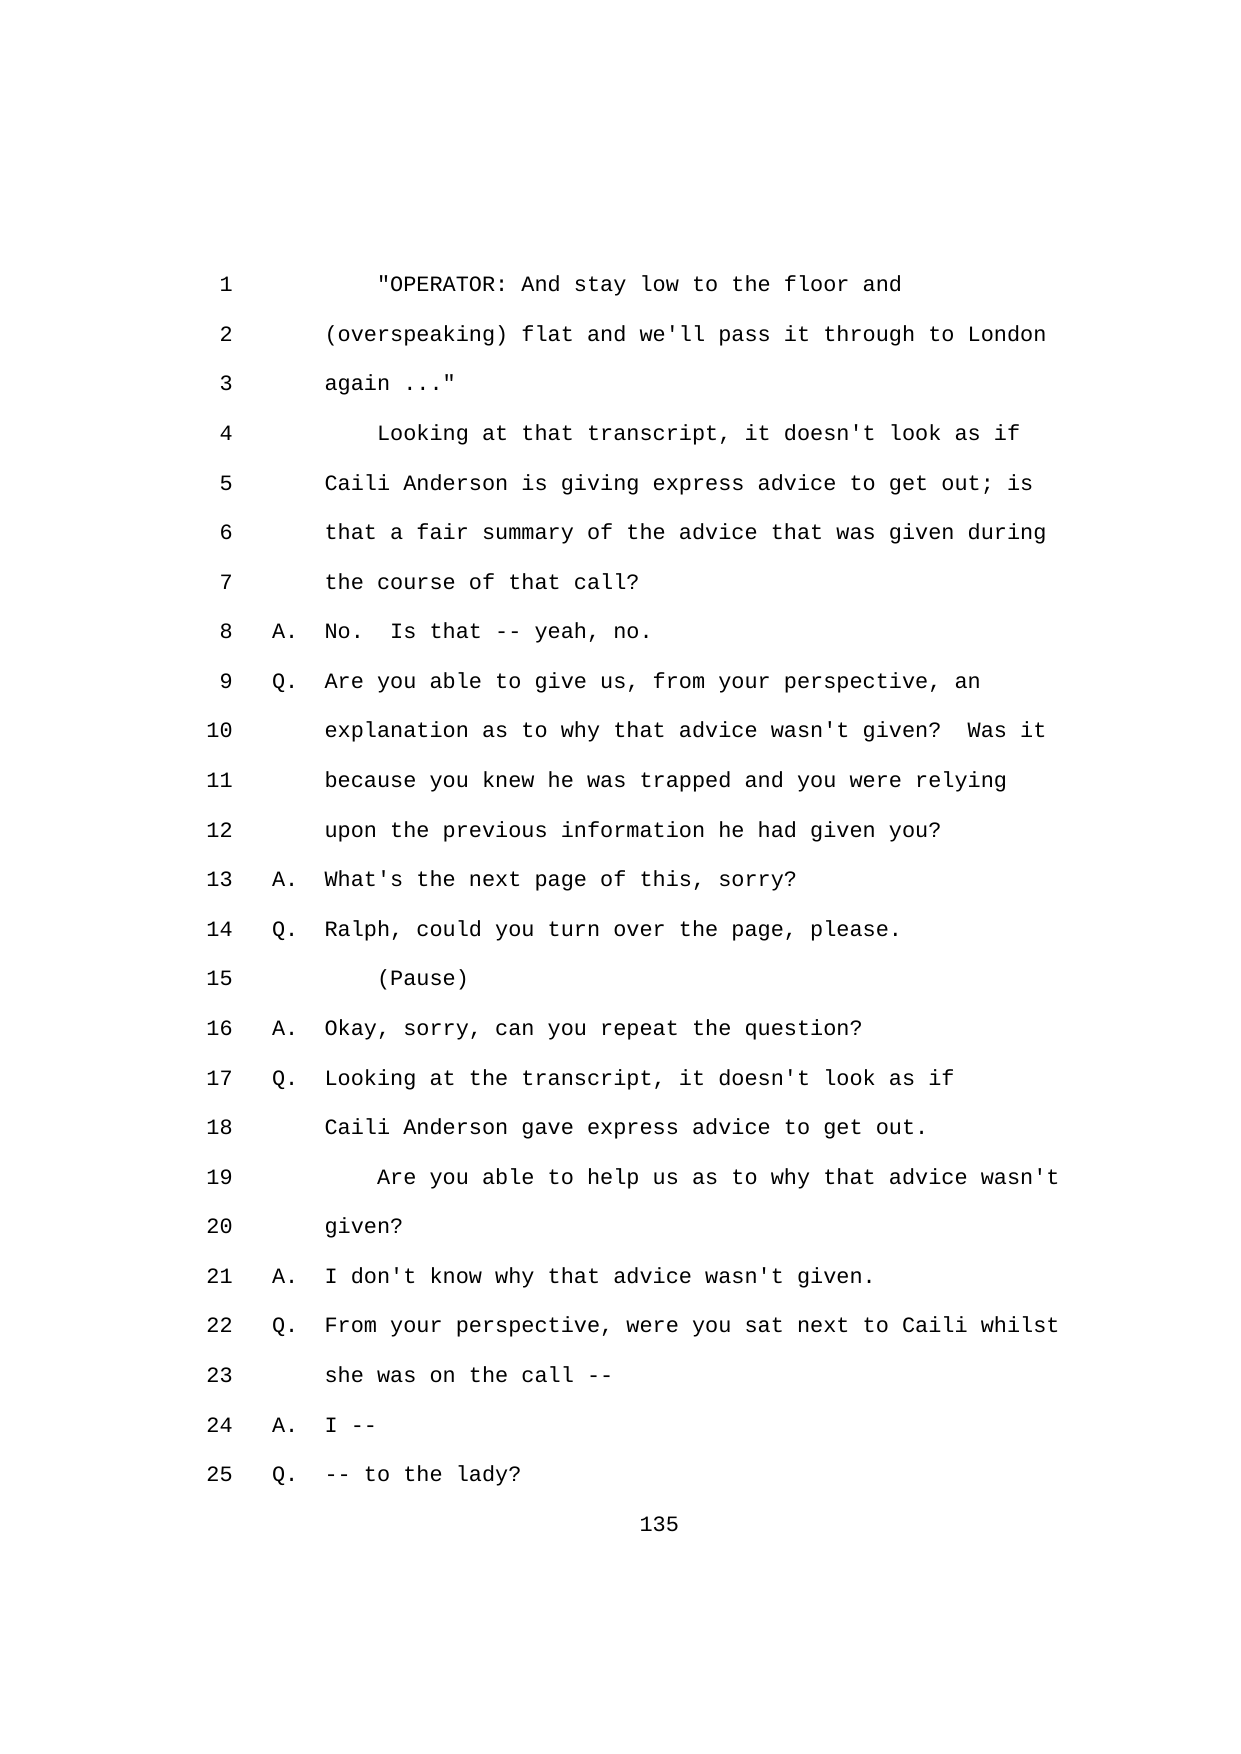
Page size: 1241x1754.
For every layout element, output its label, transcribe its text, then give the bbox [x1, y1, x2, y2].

text 7 the course of that call? [75, 571, 1165, 596]
text 25 Q. -- to the lady? [75, 1463, 1165, 1488]
text 4 Looking at that transcript, it doesn't look as if [75, 422, 1165, 447]
text 15 (Pause) [75, 967, 1165, 992]
text 23 she was on the call -- [75, 1364, 1165, 1389]
text 22 Q. From your perspective, were you sat next to Caili whilst [75, 1314, 1165, 1339]
text 1 "OPERATOR: And stay low to the floor and [75, 273, 1165, 298]
text 10 explanation as to why that advice wasn't given? Was it [75, 719, 1165, 744]
text 20 given? [75, 1215, 1165, 1240]
text 12 upon the previous information he had given you? [75, 819, 1165, 843]
text 11 because you knew he was trapped and you were relying [75, 769, 1165, 794]
text 17 Q. Looking at the transcript, it doesn't look as if [75, 1067, 1165, 1091]
text 6 that a fair summary of the advice that was given during [75, 521, 1165, 546]
text 3 again ..." [75, 372, 1165, 397]
text 16 A. Okay, sorry, can you repeat the question? [75, 1017, 1165, 1042]
text 2 (overspeaking) flat and we'll pass it through to London [75, 323, 1165, 348]
text 24 A. I -- [75, 1414, 1165, 1438]
text 18 Caili Anderson gave express advice to get out. [75, 1116, 1165, 1141]
text 8 A. No. Is that -- yeah, no. [75, 620, 1165, 645]
text 14 Q. Ralph, could you turn over the page, please. [75, 918, 1165, 943]
text 5 Caili Anderson is giving express advice to get out; is [75, 472, 1165, 496]
text 21 A. I don't know why that advice wasn't given. [75, 1265, 1165, 1290]
text 135 [75, 1513, 1165, 1538]
text 13 A. What's the next page of this, sorry? [75, 868, 1165, 893]
text 19 Are you able to help us as to why that advice wasn't [75, 1166, 1165, 1191]
text 9 Q. Are you able to give us, from your perspective, an [75, 670, 1165, 695]
